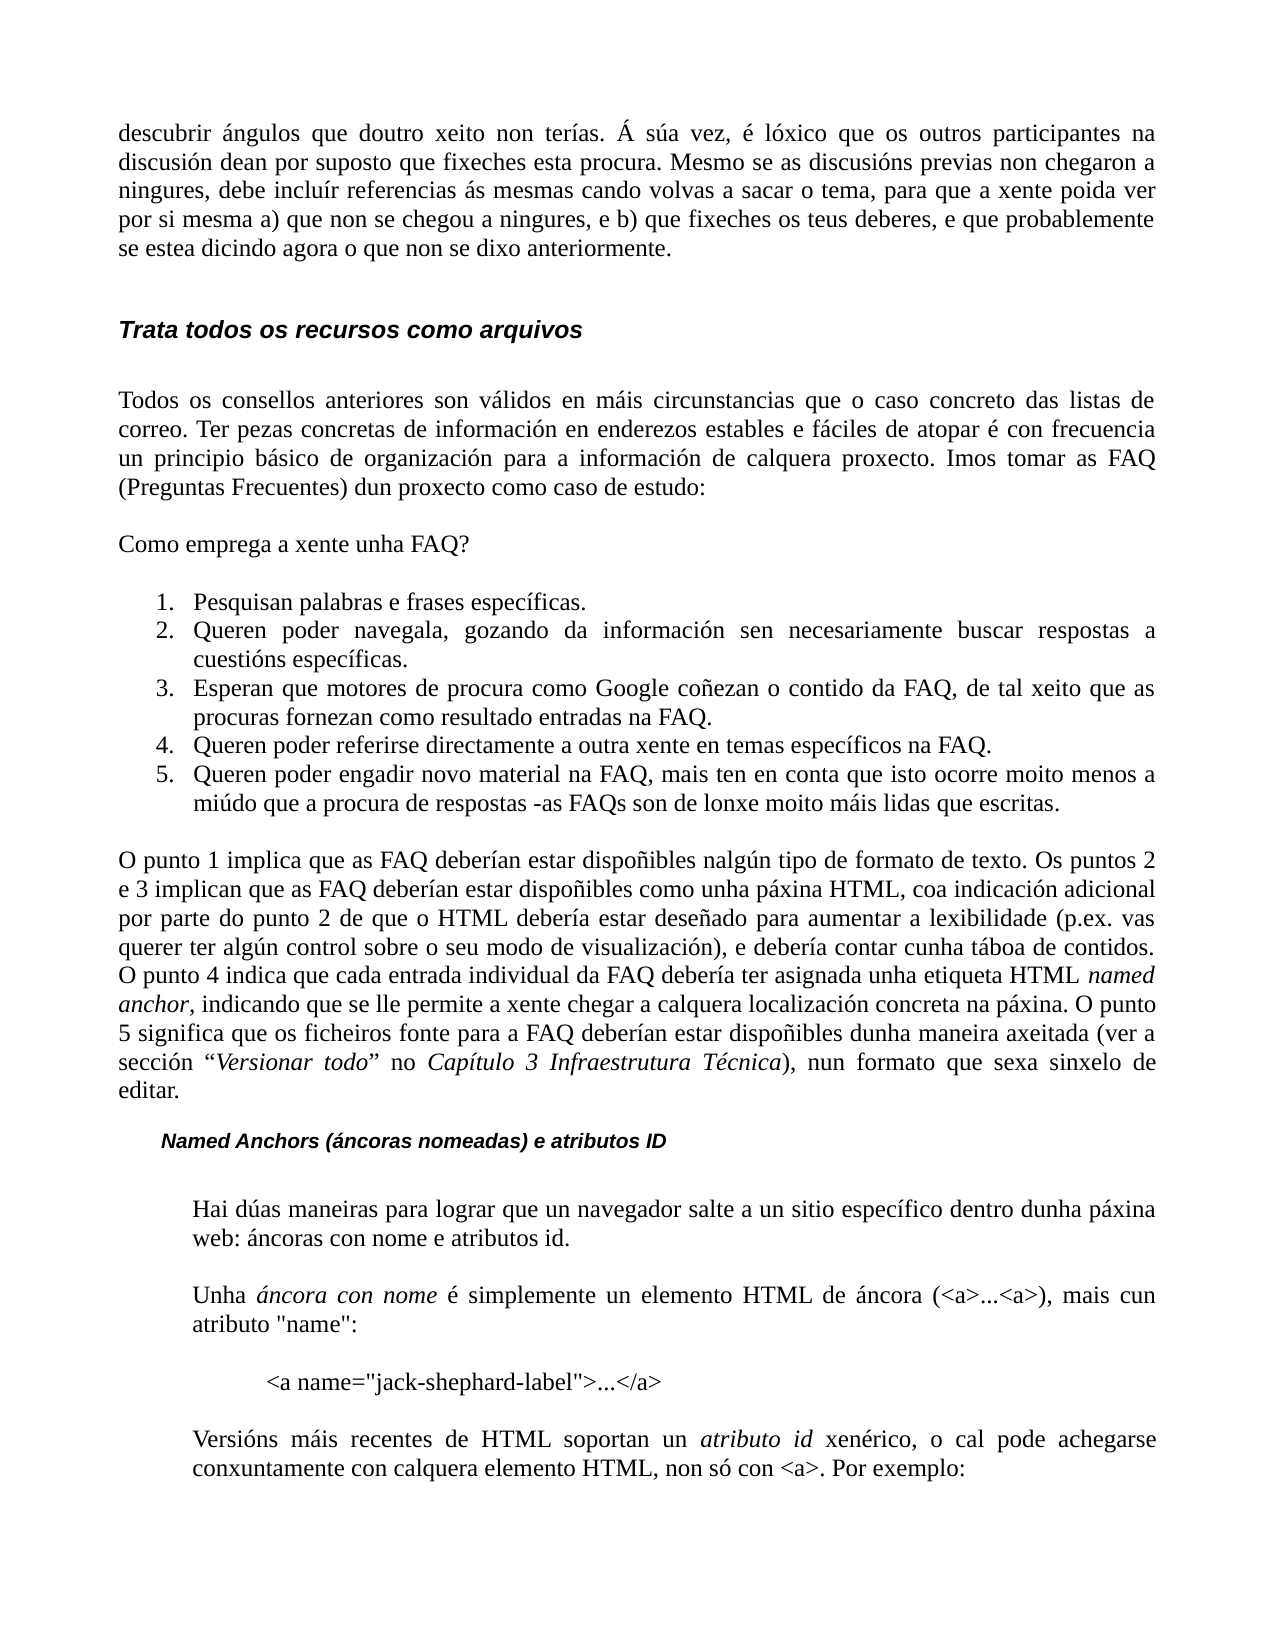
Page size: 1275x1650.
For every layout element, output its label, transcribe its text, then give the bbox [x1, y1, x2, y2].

text Unha áncora con nome é simplemente un elemento HTML de áncora (<a>...<a>), mais cun atributo "name": [192, 1281, 1157, 1338]
text Todos os consellos anteriores son válidos en máis circunstancias que o caso concreto das listas de correo. Ter pezas concretas de información en enderezos estables e fáciles de atopar é con frecuencia un principio básico de organización para a información de calquera proxecto. Imos tomar as FAQ (Preguntas Frecuentes) dun proxecto como caso de estudo: [118, 385, 1157, 500]
text <a name="jack-shephard-label">...</a> [192, 1367, 1157, 1396]
text Versións máis recentes de HTML soportan un atributo id xenérico, o cal pode achegarse conxuntamente con calquera elemento HTML, non só con <a>. Por exemplo: [192, 1424, 1157, 1482]
list Esperan que motores de procura como Google coñezan o contido da FAQ, de tal xeito que as procuras fornezan como resultado entradas na FAQ. [156, 673, 1157, 730]
text Como emprega a xente unha FAQ? [118, 529, 1157, 558]
text O punto 1 implica que as FAQ deberían estar dispoñibles nalgún tipo de formato de texto. Os puntos 2 e 3 implican que as FAQ deberían estar dispoñibles como unha páxina HTML, coa indicación adicional por parte do punto 2 de que o HTML debería estar deseñado para aumentar a lexibilidade (p.ex. vas querer ter algún control sobre o seu modo de visualización), e debería contar cunha táboa de contidos. O punto 4 indica que cada entrada individual da FAQ debería ter asignada unha etiqueta HTML named anchor, indicando que se lle permite a xente chegar a calquera localización concreta na páxina. O punto 5 significa que os ficheiros fonte para a FAQ deberían estar dispoñibles dunha maneira axeitada (ver a sección “Versionar todo” no Capítulo 3 Infraestrutura Técnica), nun formato que sexa sinxelo de editar. [118, 845, 1157, 1104]
subtitle Named Anchors (áncoras nomeadas) e atributos ID [161, 1129, 1157, 1153]
list Queren poder navegala, gozando da información sen necesariamente buscar respostas a cuestións específicas. [156, 615, 1157, 673]
subtitle Trata todos os recursos como arquivos [118, 316, 1157, 344]
text descubrir ángulos que doutro xeito non terías. Á súa vez, é lóxico que os outros participantes na discusión dean por suposto que fixeches esta procura. Mesmo se as discusións previas non chegaron a ningures, debe incluír referencias ás mesmas cando volvas a sacar o tema, para que a xente poida ver por si mesma a) que non se chegou a ningures, e b) que fixeches os teus deberes, e que probablemente se estea dicindo agora o que non se dixo anteriormente. [118, 118, 1157, 262]
text Hai dúas maneiras para lograr que un navegador salte a un sitio específico dentro dunha páxina web: áncoras con nome e atributos id. [192, 1194, 1157, 1252]
list Pesquisan palabras e frases específicas. [156, 587, 1157, 615]
list Queren poder referirse directamente a outra xente en temas específicos na FAQ. [156, 730, 1157, 759]
list Queren poder engadir novo material na FAQ, mais ten en conta que isto ocorre moito menos a miúdo que a procura de respostas -as FAQs son de lonxe moito máis lidas que escritas. [156, 759, 1157, 817]
